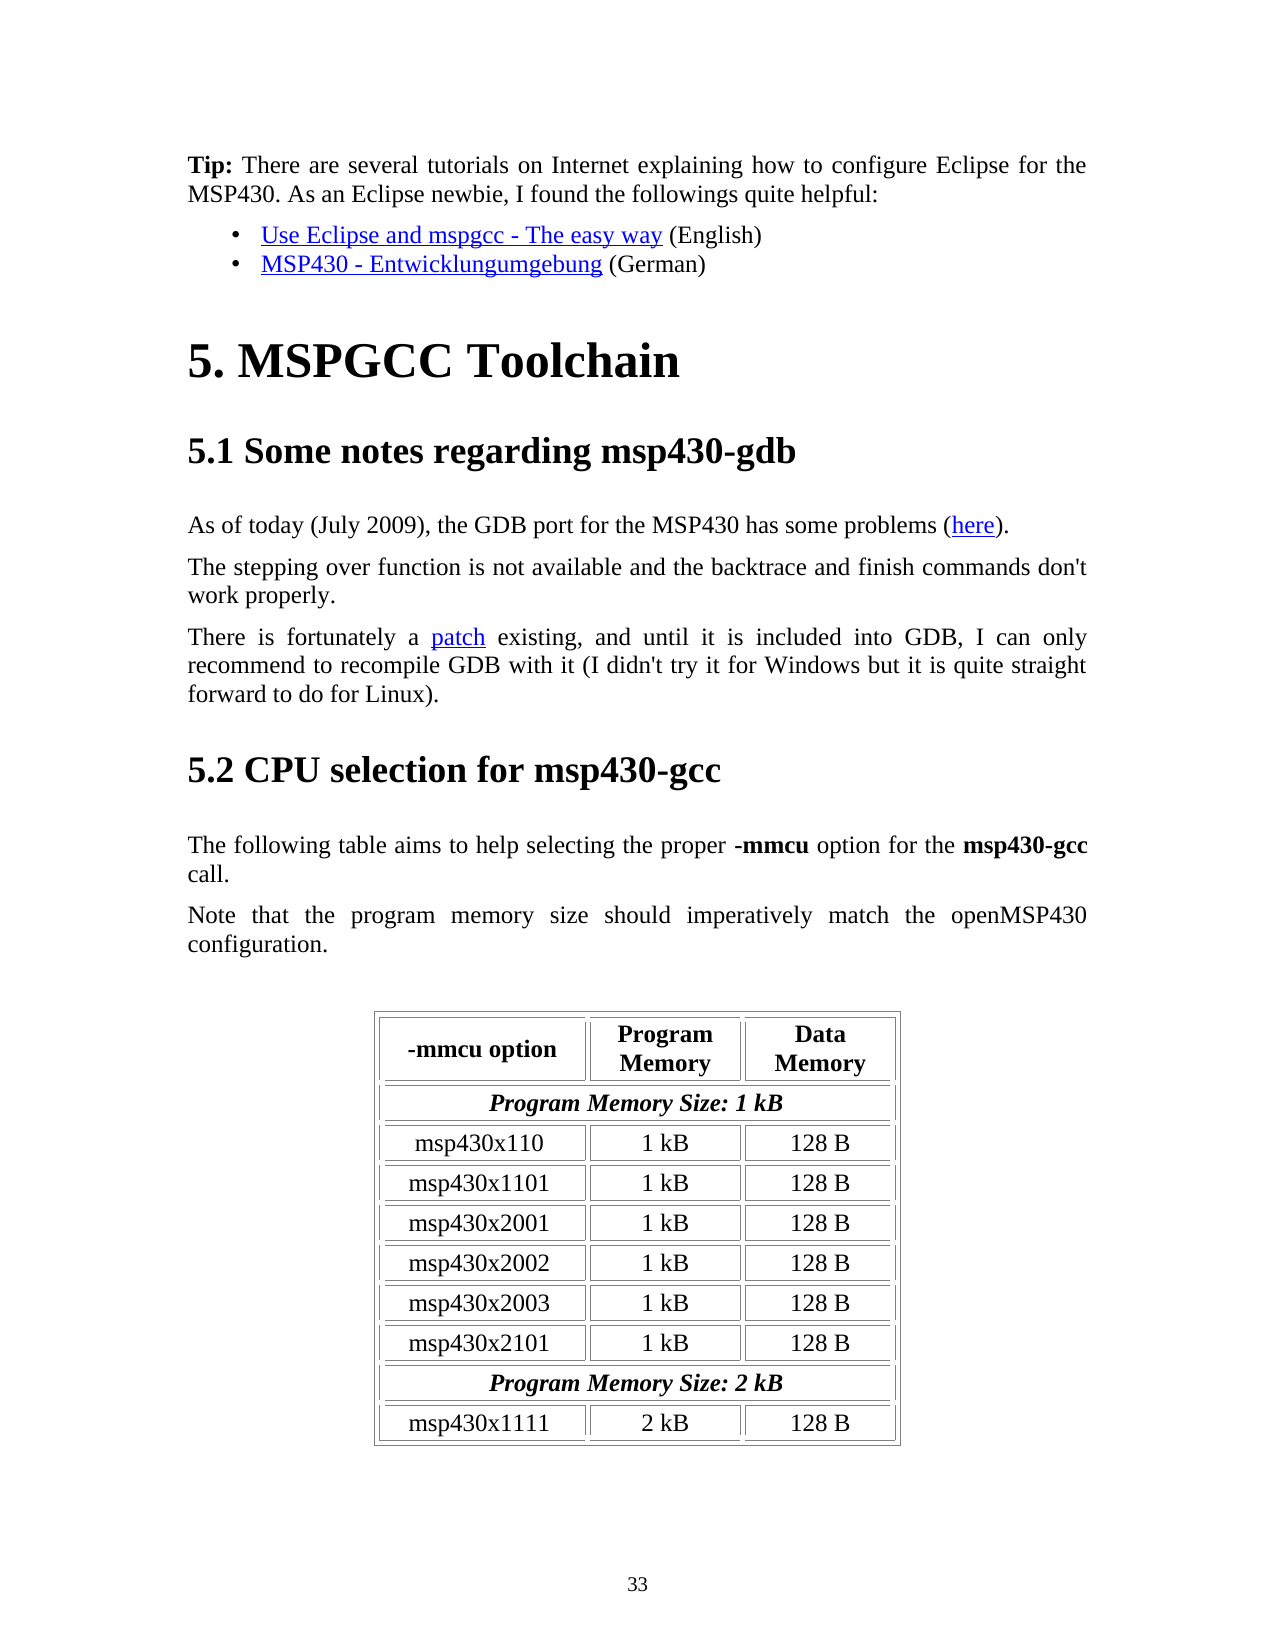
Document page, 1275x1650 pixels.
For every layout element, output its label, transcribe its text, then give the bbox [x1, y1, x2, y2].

table_cell 1 kB [588, 1200, 743, 1240]
list Use Eclipse and mspgcc - The easy way (English) [231, 220, 1088, 249]
table_cell 2 kB [588, 1401, 743, 1440]
table_cell msp430x110 [377, 1120, 587, 1160]
table_cell 128 B [743, 1120, 898, 1160]
table_cell 128 B [743, 1160, 898, 1200]
table_header Program Memory [588, 1012, 743, 1080]
table_cell Program Memory Size: 1 kB [377, 1080, 898, 1120]
text There is fortunately a patch existing, and until it is included into GDB, I can only recommend to recompile GDB with it (I didn't try it for Windows but it is quite straight forward to do for Linux). [187, 622, 1088, 708]
table_cell 128 B [743, 1320, 898, 1360]
table_cell 1 kB [588, 1320, 743, 1360]
table_cell 128 B [743, 1400, 898, 1440]
table_cell msp430x1111 [377, 1400, 587, 1440]
text Note that the program memory size should imperatively match the openMSP430 configuration. [187, 900, 1088, 957]
text As of today (July 2009), the GDB port for the MSP430 has some problems (here). [187, 511, 1088, 539]
text The following table aims to help selecting the proper -mmcu option for the msp430-gcc call. [187, 830, 1088, 887]
table_cell 128 B [743, 1280, 898, 1320]
table_cell msp430x2003 [377, 1280, 587, 1320]
table_cell msp430x1101 [377, 1160, 587, 1200]
table_cell msp430x2001 [377, 1200, 587, 1240]
text The stepping over function is not available and the backtrace and finish commands don't work properly. [187, 552, 1088, 609]
table_cell 1 kB [588, 1280, 743, 1320]
table_header Data Memory [743, 1012, 898, 1080]
table_cell msp430x2101 [377, 1320, 587, 1360]
table_header -mmcu option [377, 1012, 587, 1080]
table_cell 1 kB [588, 1160, 743, 1200]
text 5.2 CPU selection for msp430-gcc [187, 747, 1088, 791]
table_cell 1 kB [588, 1121, 743, 1160]
table_cell Program Memory Size: 2 kB [377, 1360, 898, 1400]
text 5. MSPGCC Toolchain [187, 331, 1088, 389]
table_cell 128 B [743, 1240, 898, 1280]
list MSP430 - Entwicklungumgebung (German) [231, 249, 1088, 277]
table_cell msp430x2002 [377, 1240, 587, 1280]
text 5.1 Some notes regarding msp430-gdb [187, 428, 1088, 471]
text Tip: There are several tutorials on Internet explaining how to configure Eclipse for the MSP430. As an Eclipse newbie, I found the followings quite helpful: [187, 150, 1088, 207]
table_cell 128 B [743, 1200, 898, 1240]
table_cell 1 kB [588, 1240, 743, 1280]
